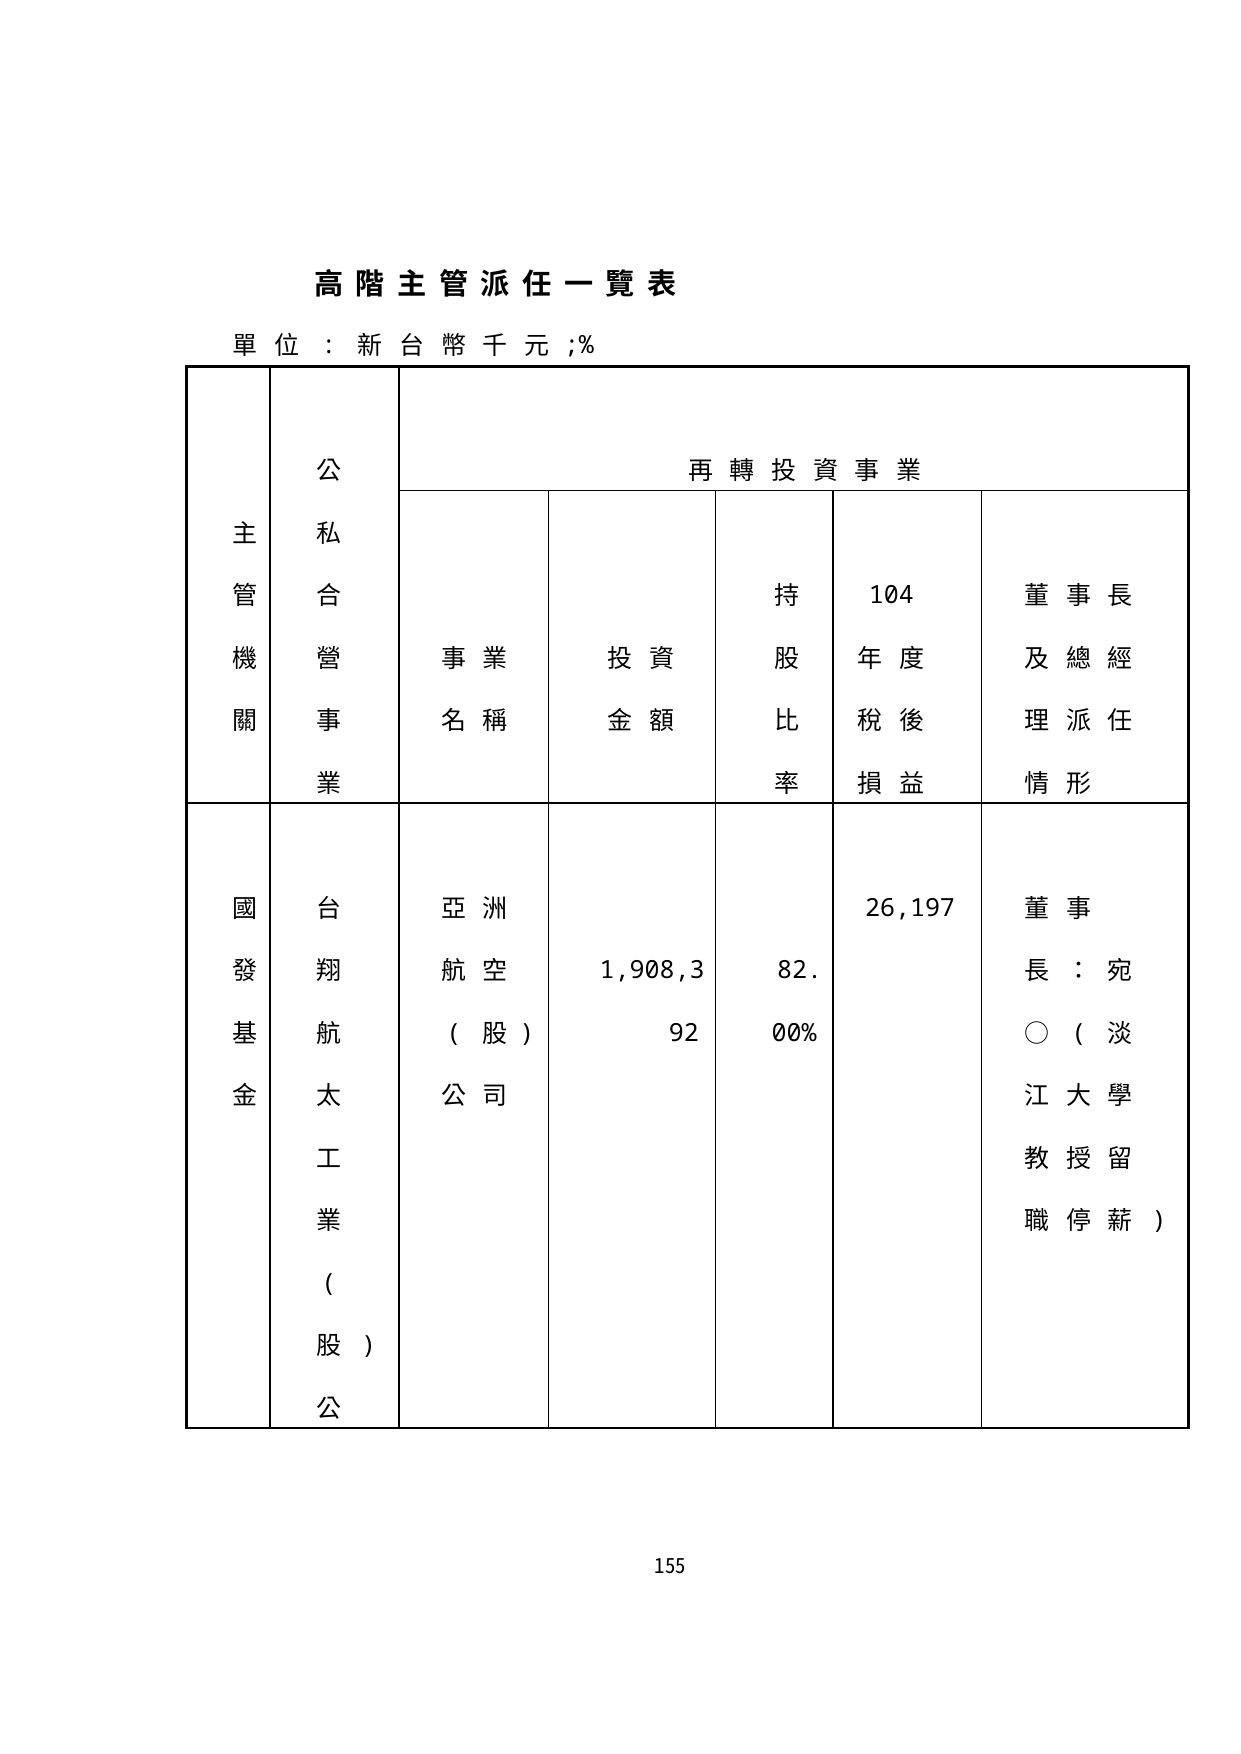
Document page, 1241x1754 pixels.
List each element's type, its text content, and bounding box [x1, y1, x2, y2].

table_cell 董事長：宛○(淡江大學教授留職停薪) [982, 804, 1187, 1427]
table_header 公私合營事業 [271, 368, 398, 802]
table_header 再轉投資事業 [400, 368, 1187, 490]
table_cell 26,197 [834, 804, 981, 1427]
table_header 主管機關 [188, 368, 269, 802]
table_cell 亞洲航空(股)公司 [400, 804, 548, 1427]
table_cell 台翔航太工業(股)公 [271, 804, 398, 1427]
table_cell 國發基金 [188, 804, 269, 1427]
table_cell 董事長及總經理派任情形 [982, 491, 1187, 802]
table_cell 持股比率 [716, 491, 832, 802]
table_cell 事業名稱 [400, 491, 548, 802]
table_cell 1,908,392 [549, 804, 715, 1427]
table_cell 82.00% [716, 804, 832, 1427]
table_cell 投資金額 [549, 491, 715, 802]
table_header 高階主管派任一覽表 單位:新台幣千元;% [184, 177, 1232, 1429]
table_cell 104年度稅後損益 [834, 491, 981, 802]
